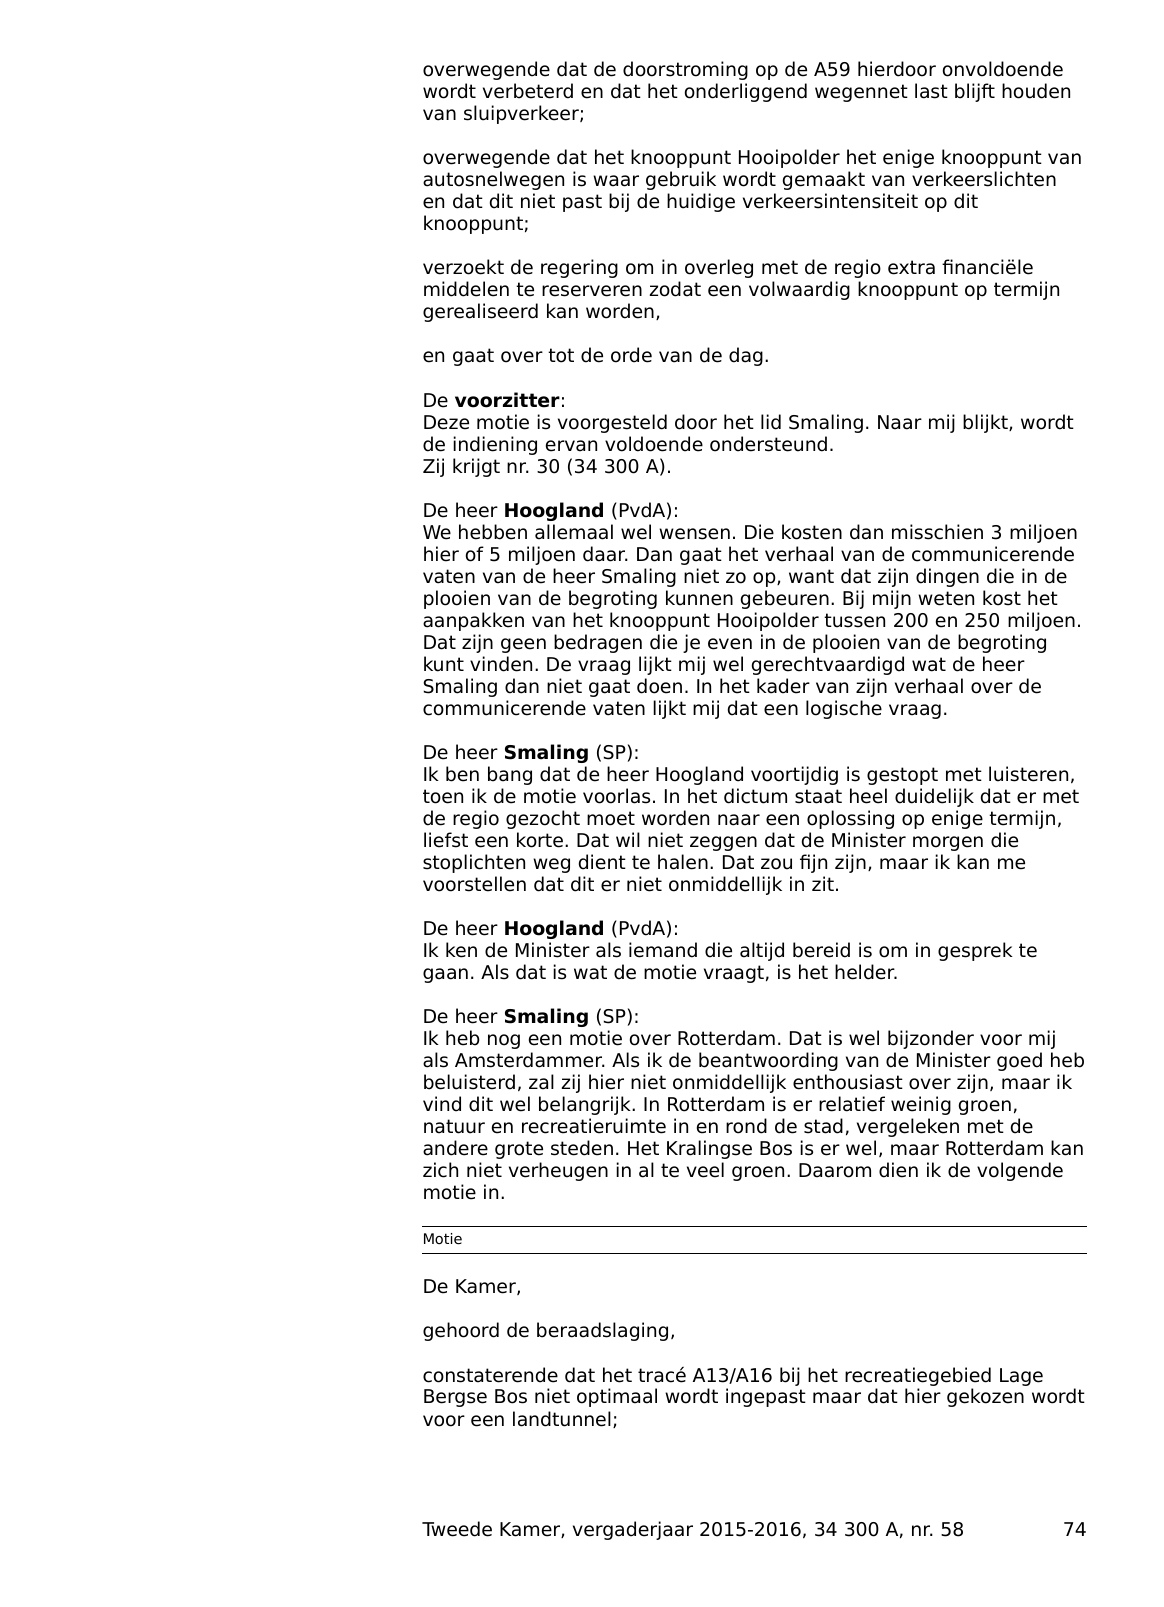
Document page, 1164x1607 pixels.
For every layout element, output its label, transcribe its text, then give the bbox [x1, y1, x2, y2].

text Deze motie is voorgesteld door het lid Smaling. Naar mij blijkt, wordt de indiening ervan voldoende ondersteund. [422, 412, 1087, 456]
text Zij krijgt nr. 30 (34 300 A). [422, 456, 1087, 477]
text De voorzitter: [422, 389, 1087, 412]
text De heer Smaling (SP): [422, 742, 1087, 764]
text Ik ken de Minister als iemand die altijd bereid is om in gesprek te gaan. Als dat is wat de motie vraagt, is het helder. [422, 940, 1087, 984]
text gehoord de beraadslaging, [422, 1320, 1087, 1342]
text De heer Hoogland (PvdA): [422, 918, 1087, 940]
table_header Motie [422, 1227, 1087, 1253]
text overwegende dat het knooppunt Hooipolder het enige knooppunt van autosnelwegen is waar gebruik wordt gemaakt van verkeerslichten en dat dit niet past bij de huidige verkeersintensiteit op dit knooppunt; [422, 147, 1087, 235]
text De heer Smaling (SP): [422, 1006, 1087, 1028]
text De Kamer, [422, 1276, 1087, 1298]
text Ik heb nog een motie over Rotterdam. Dat is wel bijzonder voor mij als Amsterdammer. Als ik de beantwoording van de Minister goed heb beluisterd, zal zij hier niet onmiddellijk enthousiast over zijn, maar ik vind dit wel belangrijk. In Rotterdam is er relatief weinig groen, natuur en recreatieruimte in en rond de stad, vergeleken met de andere grote steden. Het Kralingse Bos is er wel, maar Rotterdam kan zich niet verheugen in al te veel groen. Daarom dien ik de volgende motie in. [422, 1028, 1087, 1204]
text Ik ben bang dat de heer Hoogland voortijdig is gestopt met luisteren, toen ik de motie voorlas. In het dictum staat heel duidelijk dat er met de regio gezocht moet worden naar een oplossing op enige termijn, liefst een korte. Dat wil niet zeggen dat de Minister morgen die stoplichten weg dient te halen. Dat zou fijn zijn, maar ik kan me voorstellen dat dit er niet onmiddellijk in zit. [422, 764, 1087, 896]
text De heer Hoogland (PvdA): [422, 500, 1087, 522]
text We hebben allemaal wel wensen. Die kosten dan misschien 3 miljoen hier of 5 miljoen daar. Dan gaat het verhaal van de communicerende vaten van de heer Smaling niet zo op, want dat zijn dingen die in de plooien van de begroting kunnen gebeuren. Bij mijn weten kost het aanpakken van het knooppunt Hooipolder tussen 200 en 250 miljoen. Dat zijn geen bedragen die je even in de plooien van de begroting kunt vinden. De vraag lijkt mij wel gerechtvaardigd wat de heer Smaling dan niet gaat doen. In het kader van zijn verhaal over de communicerende vaten lijkt mij dat een logische vraag. [422, 522, 1087, 719]
text en gaat over tot de orde van de dag. [422, 345, 1087, 367]
text verzoekt de regering om in overleg met de regio extra financiële middelen te reserveren zodat een volwaardig knooppunt op termijn gerealiseerd kan worden, [422, 257, 1087, 323]
text constaterende dat het tracé A13/A16 bij het recreatiegebied Lage Bergse Bos niet optimaal wordt ingepast maar dat hier gekozen wordt voor een landtunnel; [422, 1364, 1087, 1430]
text overwegende dat de doorstroming op de A59 hierdoor onvoldoende wordt verbeterd en dat het onderliggend wegennet last blijft houden van sluipverkeer; [422, 59, 1087, 125]
